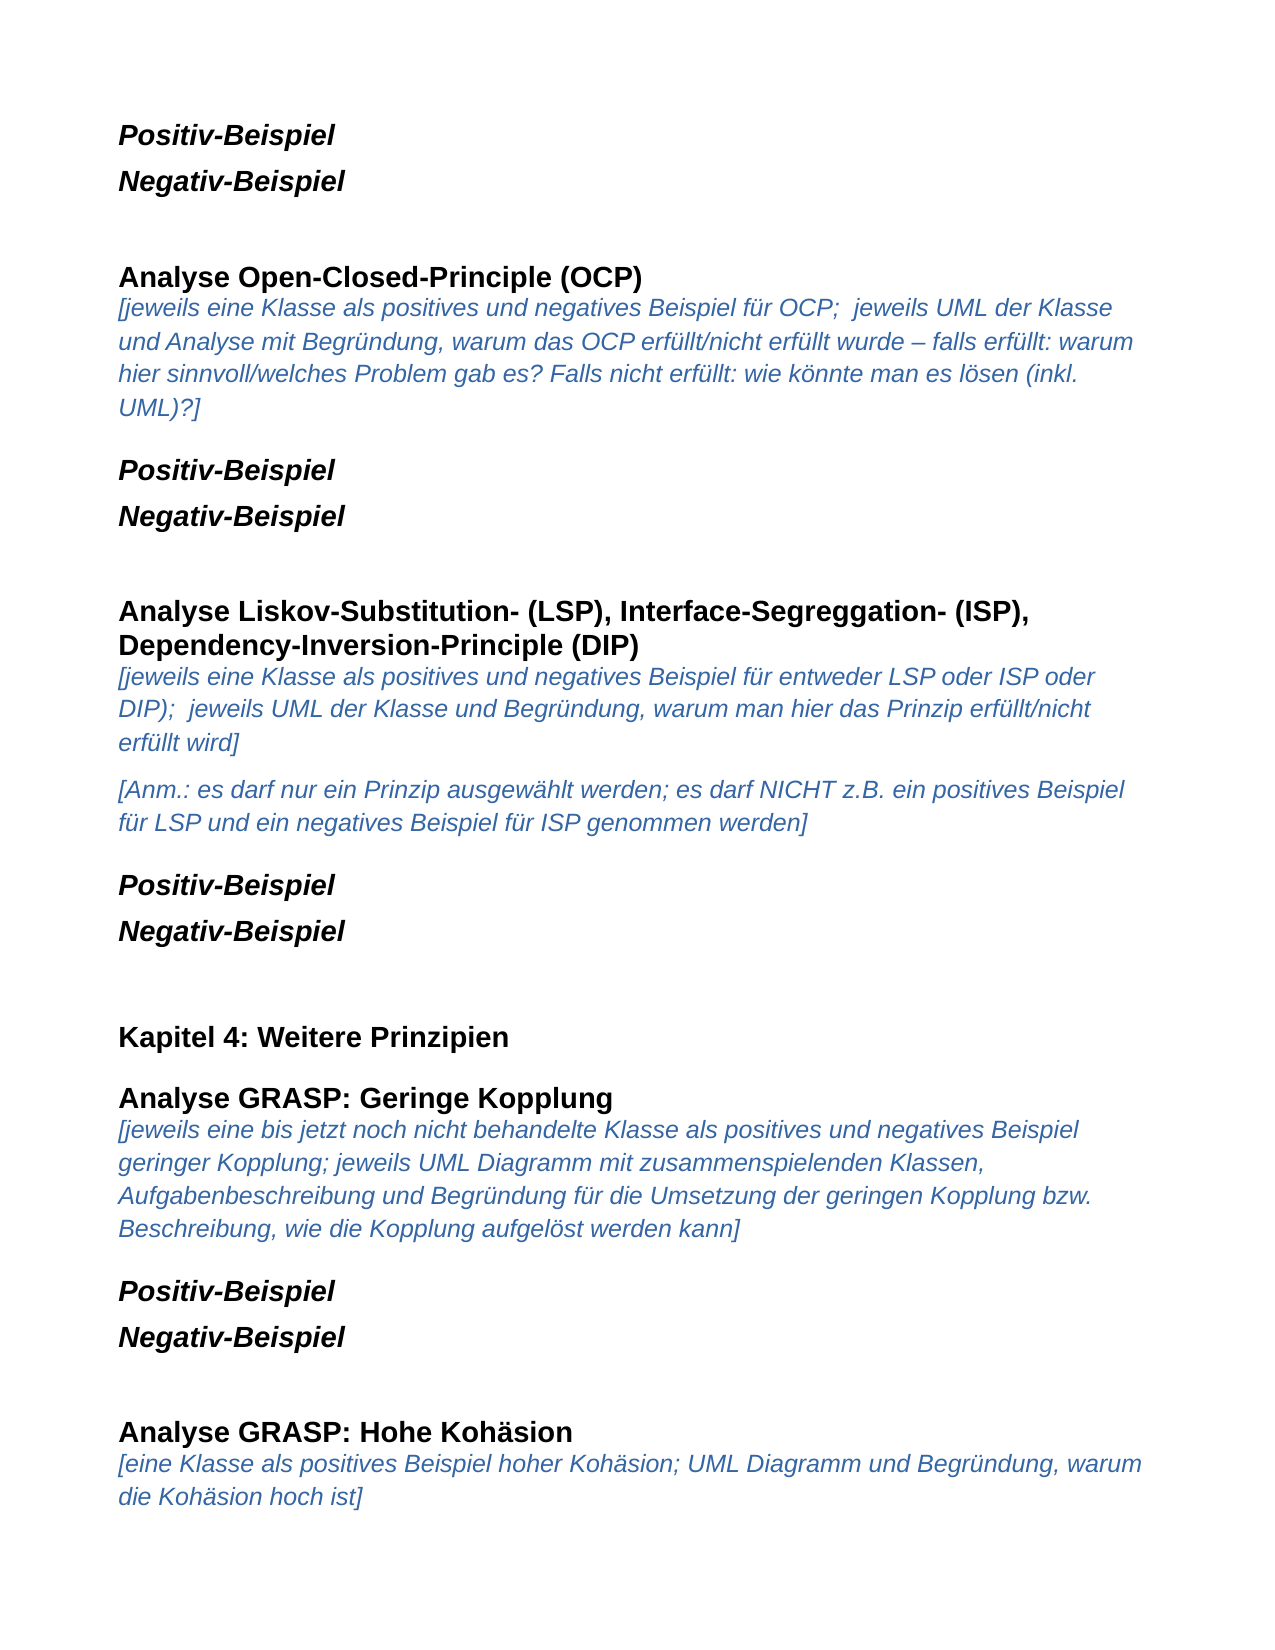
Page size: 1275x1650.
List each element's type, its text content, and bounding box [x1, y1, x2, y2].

text [jeweils eine Klasse als positives und negatives Beispiel für entweder LSP oder ISP oder DIP); jeweils UML der Klasse und Begründung, warum man hier das Prinzip erfüllt/nicht erfüllt wird] [118, 661, 1157, 756]
text [Anm.: es darf nur ein Prinzip ausgewählt werden; es darf NICHT z.B. ein positives Beispiel für LSP und ein negatives Beispiel für ISP genommen werden] [118, 775, 1157, 837]
subtitle Positiv-Beispiel [118, 868, 1157, 902]
subtitle Positiv-Beispiel [118, 453, 1157, 486]
subtitle Kapitel 4: Weitere Prinzipien [118, 1020, 1157, 1054]
subtitle Analyse Open-Closed-Principle (OCP) [118, 260, 1157, 293]
subtitle Analyse GRASP: Geringe Kopplung [118, 1081, 1157, 1114]
subtitle Analyse Liskov-Substitution- (LSP), Interface-Segreggation- (ISP), Dependency-Inversion-Principle (DIP) [118, 594, 1157, 661]
subtitle Analyse GRASP: Hohe Kohäsion [118, 1416, 1157, 1449]
text [jeweils eine bis jetzt noch nicht behandelte Klasse als positives und negatives Beispiel geringer Kopplung; jeweils UML Diagramm mit zusammenspielenden Klassen, Aufgabenbeschreibung und Begründung für die Umsetzung der geringen Kopplung bzw. Beschreibung, wie die Kopplung aufgelöst werden kann] [118, 1114, 1157, 1242]
subtitle Positiv-Beispiel [118, 118, 1157, 152]
subtitle Negativ-Beispiel [118, 914, 1157, 948]
text [jeweils eine Klasse als positives und negatives Beispiel für OCP; jeweils UML der Klasse und Analyse mit Begründung, warum das OCP erfüllt/nicht erfüllt wurde – falls erfüllt: warum hier sinnvoll/welches Problem gab es? Falls nicht erfüllt: wie könnte man es lösen (inkl. UML)?] [118, 293, 1157, 421]
text [eine Klasse als positives Beispiel hoher Kohäsion; UML Diagramm und Begründung, warum die Kohäsion hoch ist] [118, 1449, 1157, 1511]
subtitle Positiv-Beispiel [118, 1274, 1157, 1307]
subtitle Negativ-Beispiel [118, 499, 1157, 532]
subtitle Negativ-Beispiel [118, 1320, 1157, 1353]
subtitle Negativ-Beispiel [118, 164, 1157, 198]
